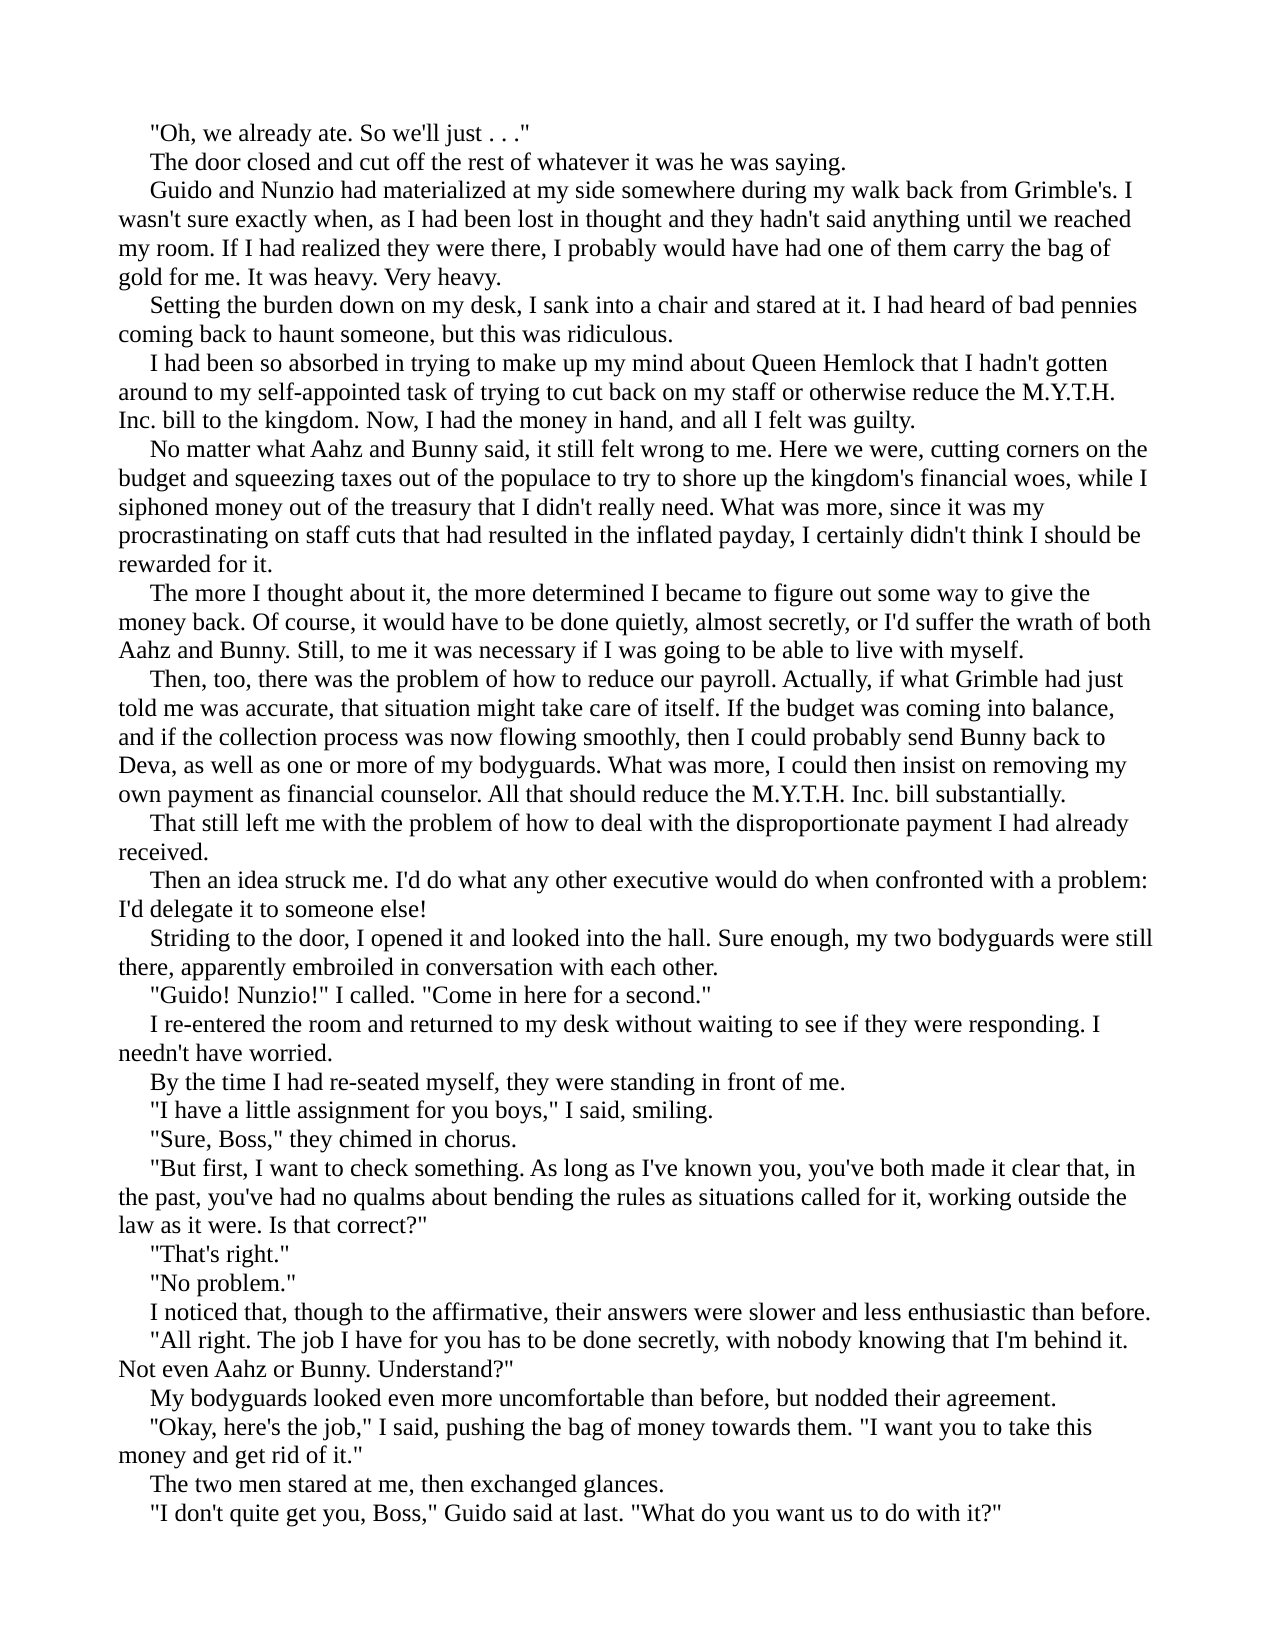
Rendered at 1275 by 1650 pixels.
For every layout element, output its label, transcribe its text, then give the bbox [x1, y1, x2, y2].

text The door closed and cut off the rest of whatever it was he was saying. [118, 147, 1157, 176]
text "But first, I want to check something. As long as I've known you, you've both made it clear that, in the past, you've had no qualms about bending the rules as situations called for it, working outside the law as it were. Is that correct?" [118, 1153, 1157, 1239]
text "I don't quite get you, Boss," Guido said at last. "What do you want us to do with it?" [118, 1498, 1157, 1527]
text Then an idea struck me. I'd do what any other executive would do when confronted with a problem: I'd delegate it to someone else! [118, 866, 1157, 923]
text I re-entered the room and returned to my desk without waiting to see if they were responding. I needn't have worried. [118, 1009, 1157, 1067]
text That still left me with the problem of how to deal with the disproportionate payment I had already received. [118, 808, 1157, 866]
text The more I thought about it, the more determined I became to figure out some way to give the money back. Of course, it would have to be done quietly, almost secretly, or I'd suffer the wrath of both Aahz and Bunny. Still, to me it was necessary if I was going to be able to live with myself. [118, 578, 1157, 664]
text I noticed that, though to the affirmative, their answers were slower and less enthusiastic than before. [118, 1297, 1157, 1326]
text Setting the burden down on my desk, I sank into a chair and stared at it. I had heard of bad pennies coming back to haunt someone, but this was ridiculous. [118, 291, 1157, 348]
text The two men stared at me, then exchanged glances. [118, 1469, 1157, 1498]
text I had been so absorbed in trying to make up my mind about Queen Hemlock that I hadn't gotten around to my self-appointed task of trying to cut back on my staff or otherwise reduce the M.Y.T.H. Inc. bill to the kingdom. Now, I had the money in hand, and all I felt was guilty. [118, 348, 1157, 434]
text Then, too, there was the problem of how to reduce our payroll. Actually, if what Grimble had just told me was accurate, that situation might take care of itself. If the budget was coming into balance, and if the collection process was now flowing smoothly, then I could probably send Bunny back to Deva, as well as one or more of my bodyguards. What was more, I could then insist on removing my own payment as financial counselor. All that should reduce the M.Y.T.H. Inc. bill substantially. [118, 664, 1157, 808]
text "Guido! Nunzio!" I called. "Come in here for a second." [118, 981, 1157, 1009]
text "Oh, we already ate. So we'll just . . ." [118, 118, 1157, 147]
text "Sure, Boss," they chimed in chorus. [118, 1124, 1157, 1153]
text "No problem." [118, 1268, 1157, 1297]
text My bodyguards looked even more uncomfortable than before, but nodded their agreement. [118, 1383, 1157, 1412]
text No matter what Aahz and Bunny said, it still felt wrong to me. Here we were, cutting corners on the budget and squeezing taxes out of the populace to try to shore up the kingdom's financial woes, while I siphoned money out of the treasury that I didn't really need. What was more, since it was my procrastinating on staff cuts that had resulted in the inflated payday, I certainly didn't think I should be rewarded for it. [118, 434, 1157, 578]
text "That's right." [118, 1239, 1157, 1268]
text "All right. The job I have for you has to be done secretly, with nobody knowing that I'm behind it. Not even Aahz or Bunny. Understand?" [118, 1326, 1157, 1383]
text By the time I had re-seated myself, they were standing in front of me. [118, 1067, 1157, 1096]
text Striding to the door, I opened it and looked into the hall. Sure enough, my two bodyguards were still there, apparently embroiled in conversation with each other. [118, 923, 1157, 981]
text Guido and Nunzio had materialized at my side somewhere during my walk back from Grimble's. I wasn't sure exactly when, as I had been lost in thought and they hadn't said anything until we reached my room. If I had realized they were there, I probably would have had one of them carry the bag of gold for me. It was heavy. Very heavy. [118, 176, 1157, 291]
text "I have a little assignment for you boys," I said, smiling. [118, 1096, 1157, 1124]
text ''Okay, here's the job," I said, pushing the bag of money towards them. "I want you to take this money and get rid of it." [118, 1412, 1157, 1469]
